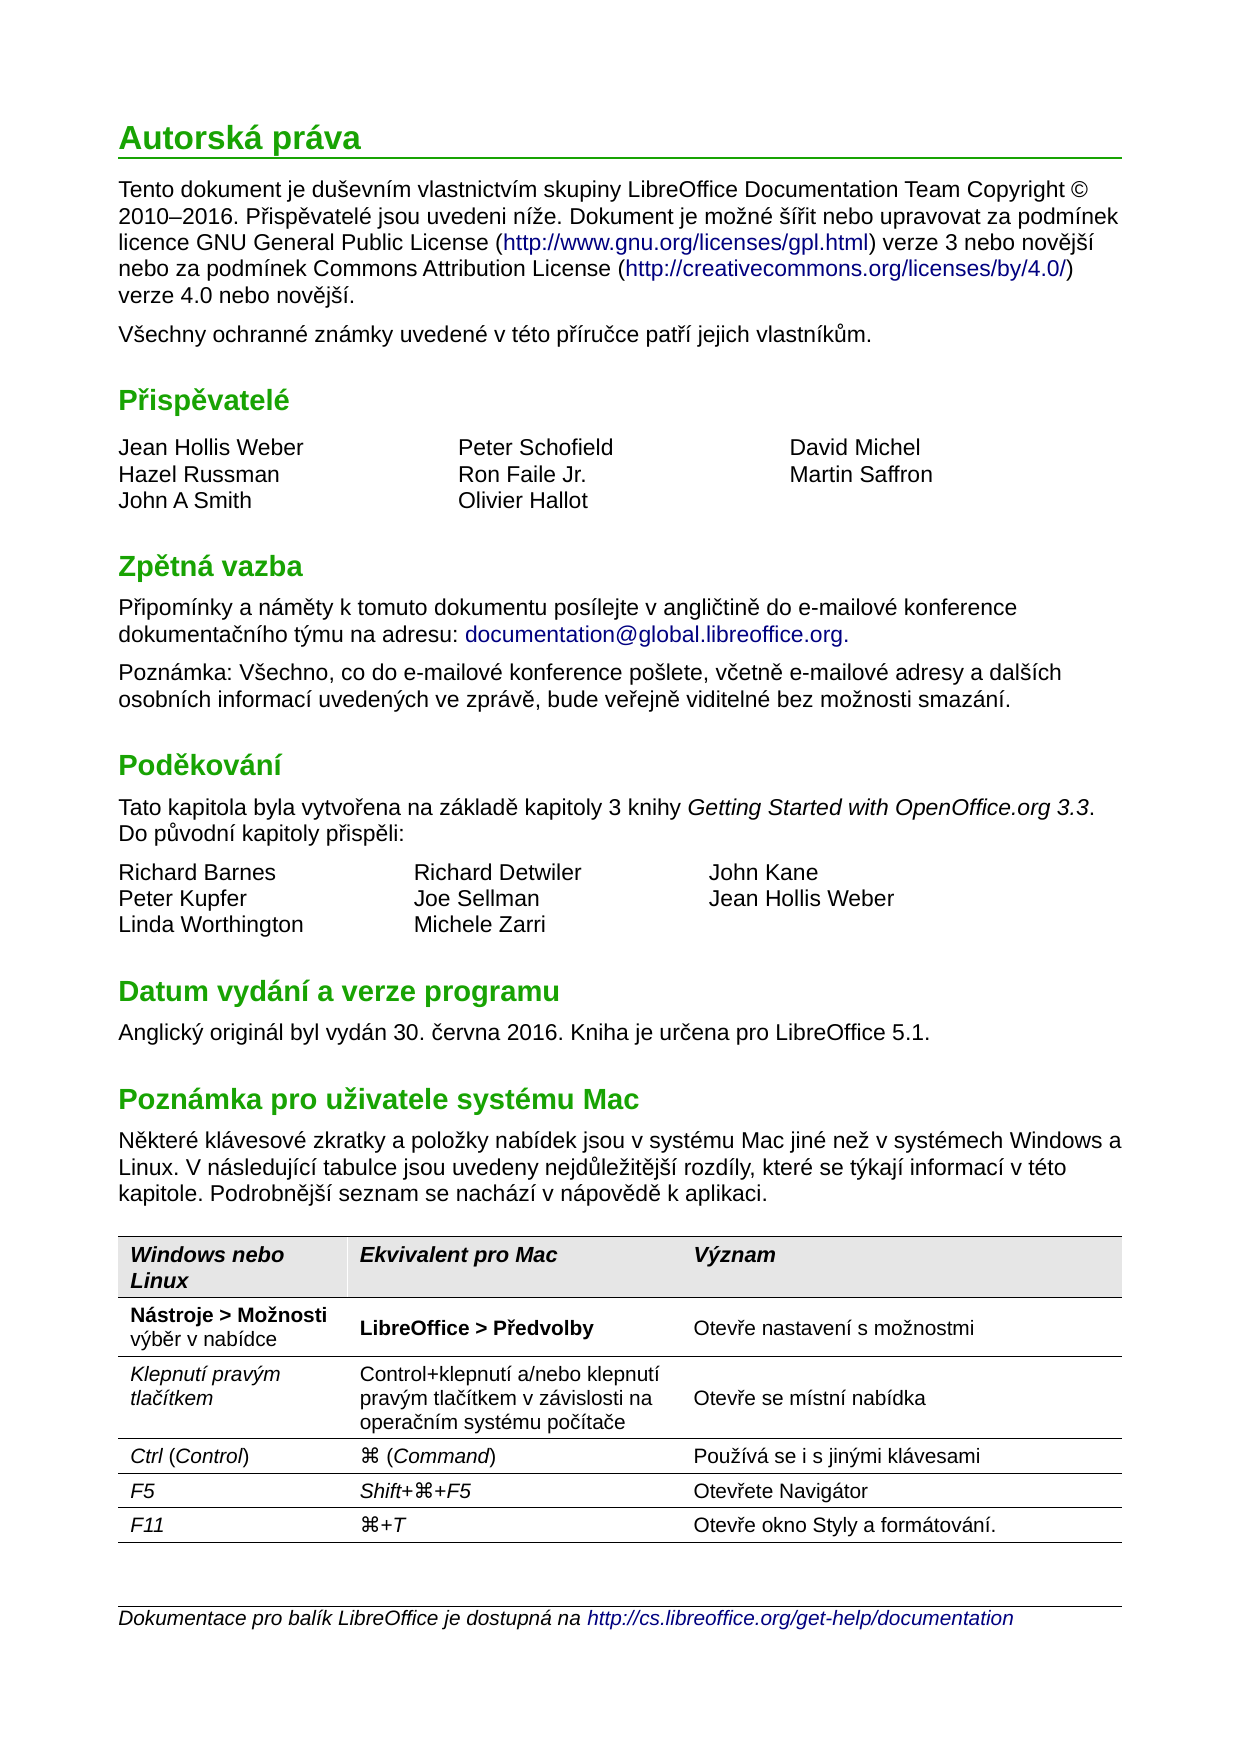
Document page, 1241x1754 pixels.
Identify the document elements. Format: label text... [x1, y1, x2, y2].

table_cell Hazel Russman [118, 461, 458, 487]
table_header Peter Schofield [458, 434, 789, 461]
subtitle Přispěvatelé [118, 383, 1122, 417]
table_cell Olivier Hallot [458, 487, 789, 513]
text Některé klávesové zkratky a položky nabídek jsou v systému Mac jiné než v systémech Windows a Linux. V následující tabulce jsou uvedeny nejdůležitější rozdíly, které se týkají informací v této kapitole. Podrobnější seznam se nachází v nápovědě k aplikaci. [118, 1127, 1122, 1206]
table_cell F5 [118, 1474, 347, 1507]
table_cell Klepnutí pravým tlačítkem [118, 1357, 347, 1438]
table_cell Nástroje > Možnosti výběr v nabídce [118, 1298, 347, 1356]
table_cell John A Smith [118, 487, 458, 513]
table_header David Michel [789, 434, 1122, 461]
table_header Ekvivalent pro Mac [348, 1237, 681, 1297]
text Anglický originál byl vydán 30. června 2016. Kniha je určena pro LibreOffice 5.1. [118, 1019, 1122, 1046]
text Všechny ochranné známky uvedené v této příručce patří jejich vlastníkům. [118, 321, 1122, 347]
subtitle Zpětná vazba [118, 549, 1122, 582]
text Tento dokument je duševním vlastnictvím skupiny LibreOffice Documentation Team Copyright © 2010–2016. Přispěvatelé jsou uvedeni níže. Dokument je možné šířit nebo upravovat za podmínek licence GNU General Public License (http://www.gnu.org/licenses/gpl.html) verze 3 nebo novější nebo za podmínek Commons Attribution License (http://creativecommons.org/licenses/by/4.0/) verze 4.0 nebo novější. [118, 176, 1122, 308]
table_cell ⌘+T [348, 1508, 681, 1542]
table_cell Otevře okno Styly a formátování. [681, 1508, 1122, 1542]
table_cell ⌘ (Command) [348, 1439, 681, 1473]
table_cell Otevřete Navigátor [681, 1474, 1122, 1507]
table_cell Otevře nastavení s možnostmi [681, 1298, 1122, 1356]
table_header Význam [681, 1237, 1122, 1297]
table_header Windows nebo Linux [118, 1237, 347, 1297]
table_cell Ctrl (Control) [118, 1439, 347, 1473]
table_cell Používá se i s jinými klávesami [681, 1439, 1122, 1473]
table_cell LibreOffice > Předvolby [348, 1298, 681, 1356]
table_header Jean Hollis Weber [118, 434, 458, 461]
subtitle Autorská práva [118, 118, 1122, 157]
table_cell F11 [118, 1508, 347, 1542]
subtitle Poděkování [118, 748, 1122, 782]
table_cell Otevře se místní nabídka [681, 1357, 1122, 1438]
table_cell Martin Saffron [789, 461, 1122, 487]
text Poznámka: Všechno, co do e-mailové konference pošlete, včetně e-mailové adresy a dalších osobních informací uvedených ve zprávě, bude veřejně viditelné bez možnosti smazání. [118, 659, 1122, 712]
subtitle Datum vydání a verze programu [118, 974, 1122, 1007]
text Tato kapitola byla vytvořena na základě kapitoly 3 knihy Getting Started with OpenOffice.org 3.3. Do původní kapitoly přispěli: [118, 793, 1122, 846]
table_cell Control+klepnutí a/nebo klepnutí pravým tlačítkem v závislosti na operačním systému počítače [348, 1357, 681, 1438]
subtitle Poznámka pro uživatele systému Mac [118, 1082, 1122, 1115]
table_cell Ron Faile Jr. [458, 461, 789, 487]
table_cell Shift+⌘+F5 [348, 1474, 681, 1507]
table_cell [789, 487, 1122, 513]
text Připomínky a náměty k tomuto dokumentu posílejte v angličtině do e-mailové konference dokumentačního týmu na adresu: documentation@global.libreoffice.org. [118, 594, 1122, 647]
text Richard Barnes Richard Detwiler John Kane Peter Kupfer Joe Sellman Jean Hollis Weber Linda Worthington Michele Zarri [118, 859, 1122, 938]
